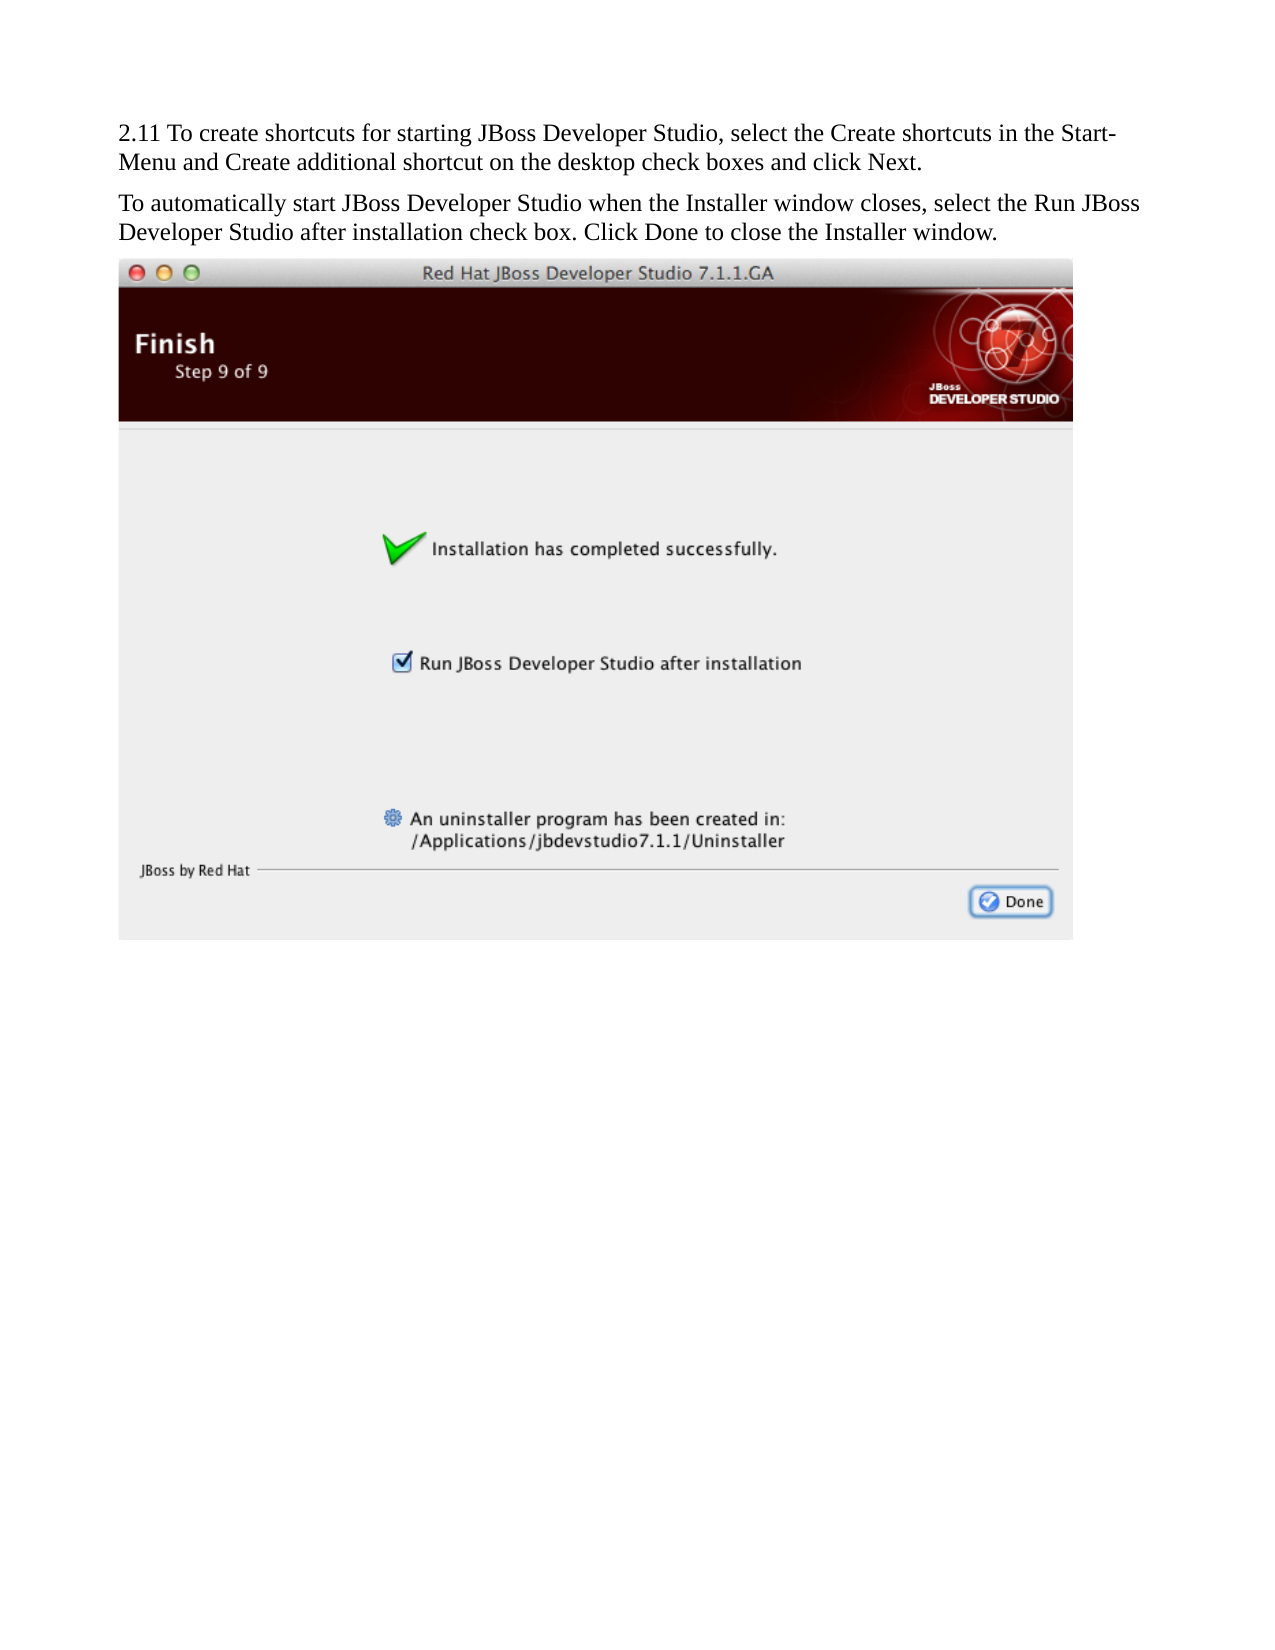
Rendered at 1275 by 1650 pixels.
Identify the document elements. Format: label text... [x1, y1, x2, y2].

text 2.11 To create shortcuts for starting JBoss Developer Studio, select the Create shortcuts in the Start-Menu and Create additional shortcut on the desktop check boxes and click Next. [118, 118, 1157, 176]
picture [118, 258, 1073, 940]
text To automatically start JBoss Developer Studio when the Installer window closes, select the Run JBoss Developer Studio after installation check box. Click Done to close the Installer window. [118, 188, 1157, 246]
